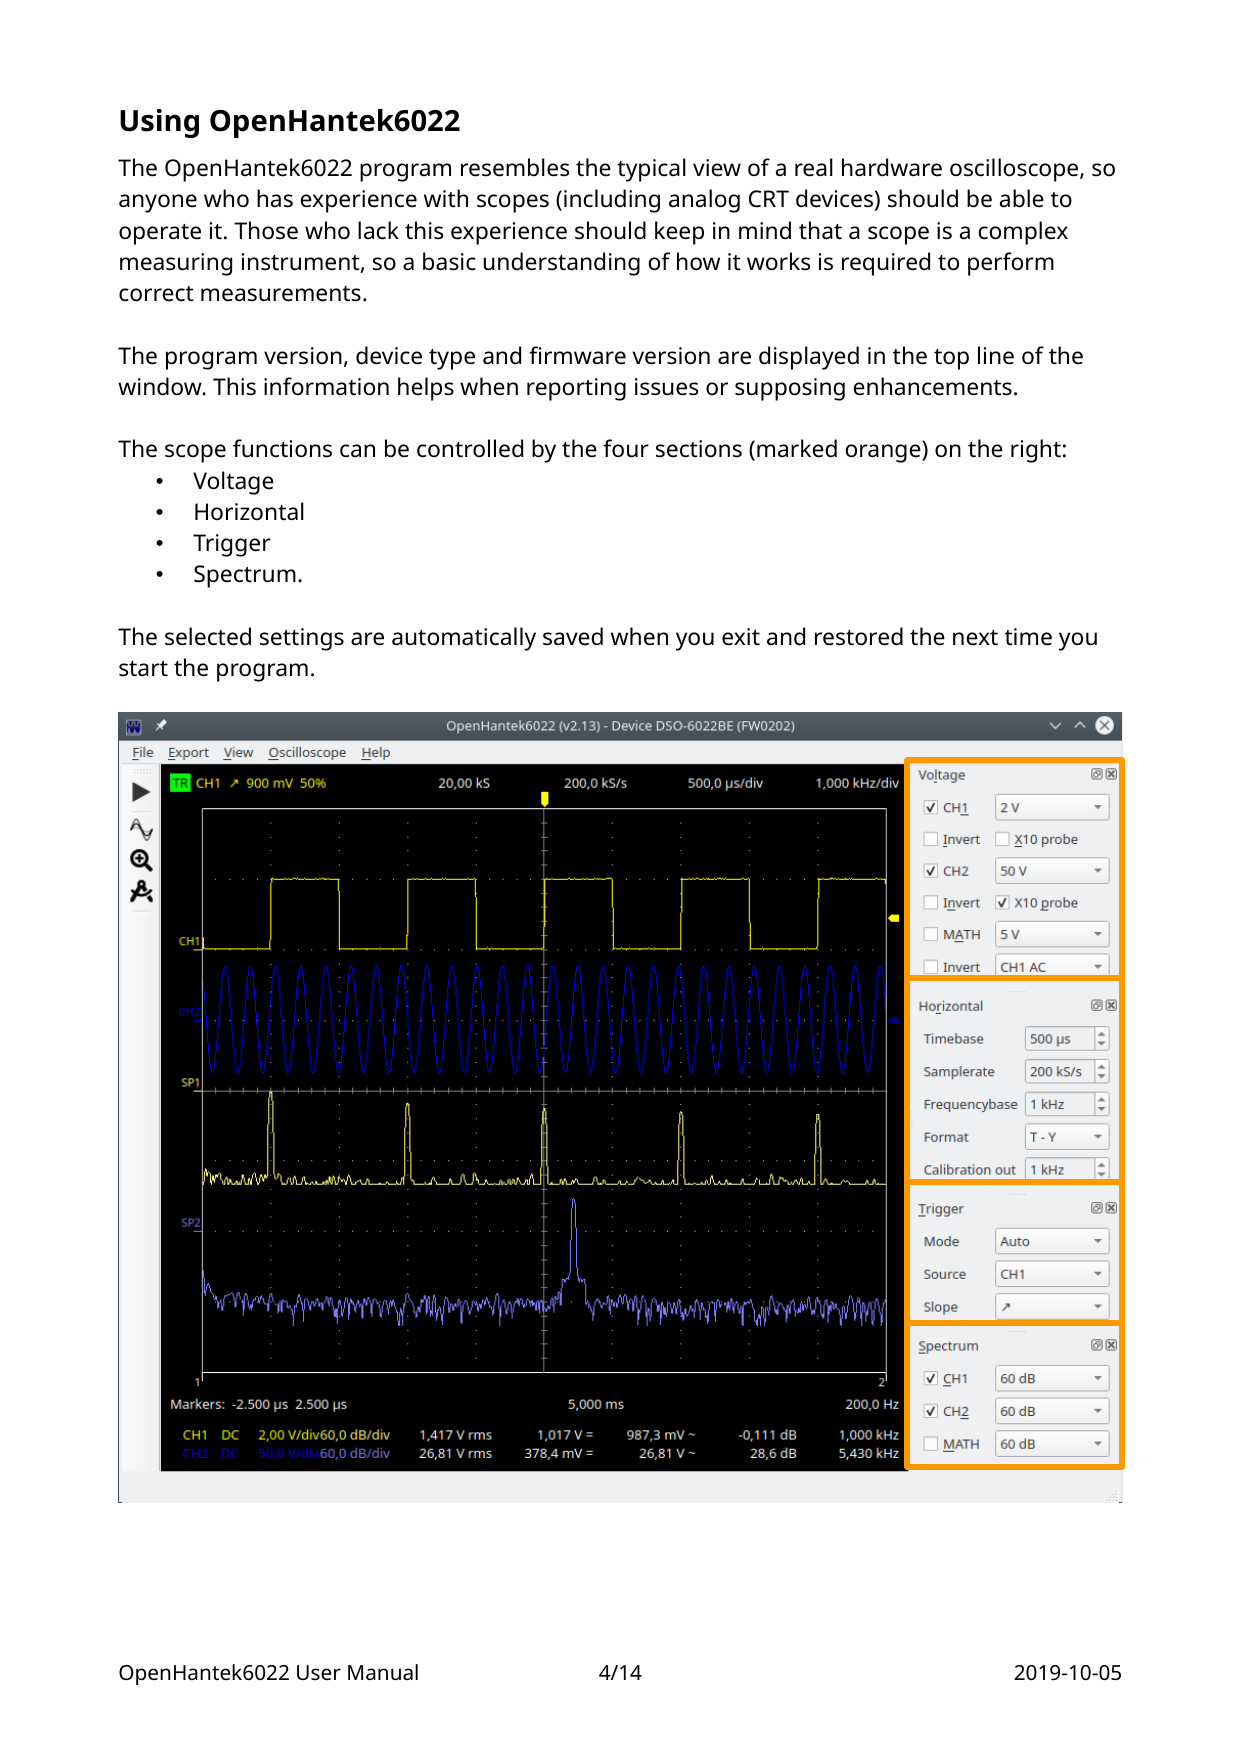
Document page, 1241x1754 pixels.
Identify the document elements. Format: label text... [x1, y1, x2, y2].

list Trigger [156, 527, 1122, 558]
text The scope functions can be controlled by the four sections (marked orange) on the right: [118, 433, 1122, 465]
picture [910, 763, 1119, 975]
subtitle Using OpenHantek6022 [118, 100, 1122, 140]
picture [910, 1185, 1119, 1320]
picture [910, 981, 1119, 1179]
list Spectrum. [156, 558, 1122, 590]
text The program version, device type and firmware version are displayed in the top line of the window. This information helps when reporting issues or supposing enhancements. [118, 340, 1122, 402]
picture [118, 712, 1123, 1503]
text The selected settings are automatically saved when you exit and restored the next time you start the program. [118, 621, 1122, 683]
picture [910, 1326, 1119, 1464]
text The OpenHantek6022 program resembles the typical view of a real hardware oscilloscope, so anyone who has experience with scopes (including analog CRT devices) should be able to operate it. Those who lack this experience should keep in mind that a scope is a complex measuring instrument, so a basic understanding of how it works is required to perform correct measurements. [118, 152, 1122, 308]
list Voltage [156, 465, 1122, 496]
list Horizontal [156, 496, 1122, 527]
